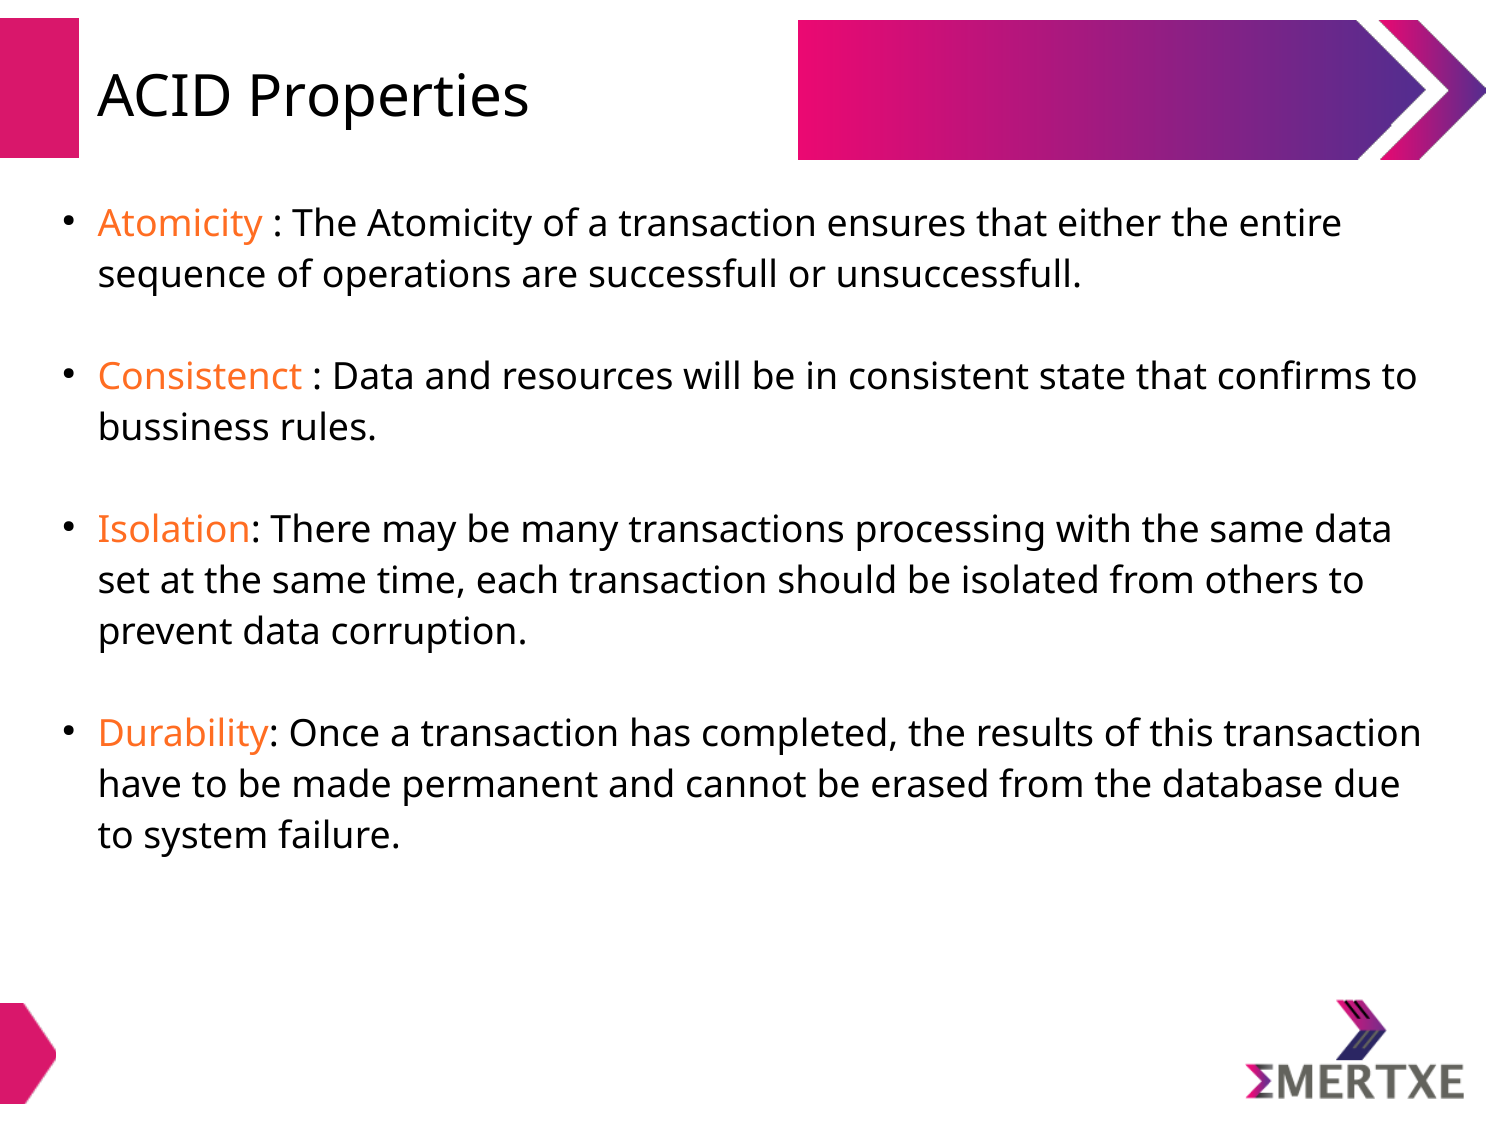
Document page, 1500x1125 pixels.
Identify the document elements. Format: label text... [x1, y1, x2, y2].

text_box ACID Properties [82, 47, 792, 131]
text_box Atomicity : The Atomicity of a transaction ensures that either the entire sequence of operations are successfull or unsuccessfull. Consistenct : Data and resources will be in consistent state that confirms to bussiness rules. Isolation: There may be many transactions processing with the same data set at the same time, each transaction should be isolated from others to prevent data corruption. Durability: Once a transaction has completed, the results of this transaction have to be made permanent and cannot be erased from the database due to system failure. [47, 188, 1441, 952]
picture [798, 20, 1486, 160]
picture [1245, 996, 1465, 1099]
